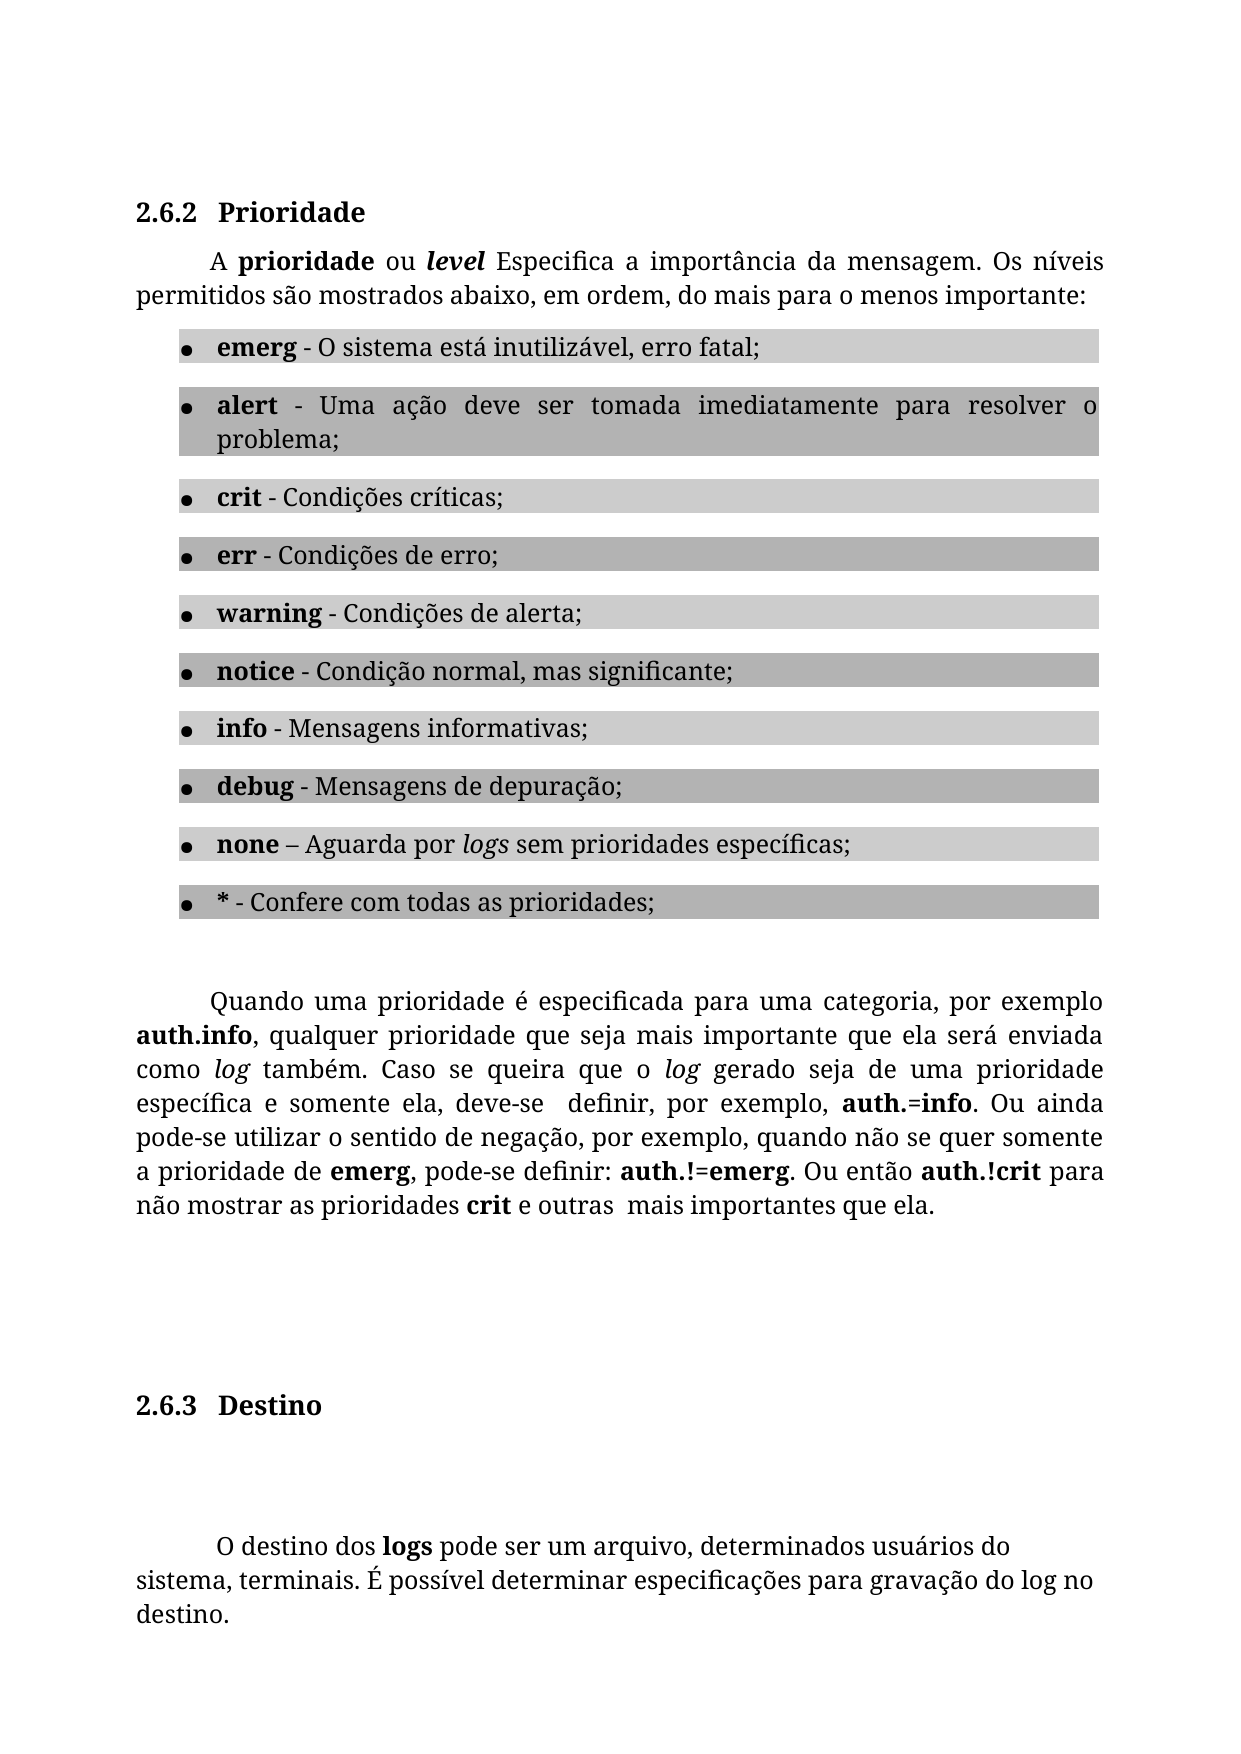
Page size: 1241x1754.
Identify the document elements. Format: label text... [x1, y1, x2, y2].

subtitle Prioridade [136, 194, 1104, 231]
table_cell notice - Condição normal, mas significante; [136, 648, 1104, 705]
table_cell err - Condições de erro; [136, 532, 1104, 589]
subtitle Destino [136, 1386, 1104, 1423]
text Quando uma prioridade é especificada para uma categoria, por exemplo auth.info, qualquer prioridade que seja mais importante que ela será enviada como log também. Caso se queira que o log gerado seja de uma prioridade específica e somente ela, deve-se definir, por exemplo, auth.=info. Ou ainda pode-se utilizar o sentido de negação, por exemplo, quando não se quer somente a prioridade de emerg, pode-se definir: auth.!=emerg. Ou então auth.!crit para não mostrar as prioridades crit e outras mais importantes que ela. [136, 983, 1104, 1222]
text A prioridade ou level Especifica a importância da mensagem. Os níveis permitidos são mostrados abaixo, em ordem, do mais para o menos importante: [136, 243, 1104, 311]
table_cell none – Aguarda por logs sem prioridades específicas; [136, 821, 1104, 879]
table_cell info - Mensagens informativas; [136, 705, 1104, 763]
table_cell crit - Condições críticas; [136, 474, 1104, 532]
table_cell debug - Mensagens de depuração; [136, 763, 1104, 821]
table_header emerg - O sistema está inutilizável, erro fatal; [136, 324, 1104, 382]
table_cell alert - Uma ação deve ser tomada imediatamente para resolver o problema; [136, 382, 1104, 474]
table_cell warning - Condições de alerta; [136, 590, 1104, 647]
table_cell * - Confere com todas as prioridades; [136, 879, 1104, 937]
text O destino dos logs pode ser um arquivo, determinados usuários do sistema, terminais. É possível determinar especificações para gravação do log no destino. [136, 1528, 1104, 1630]
